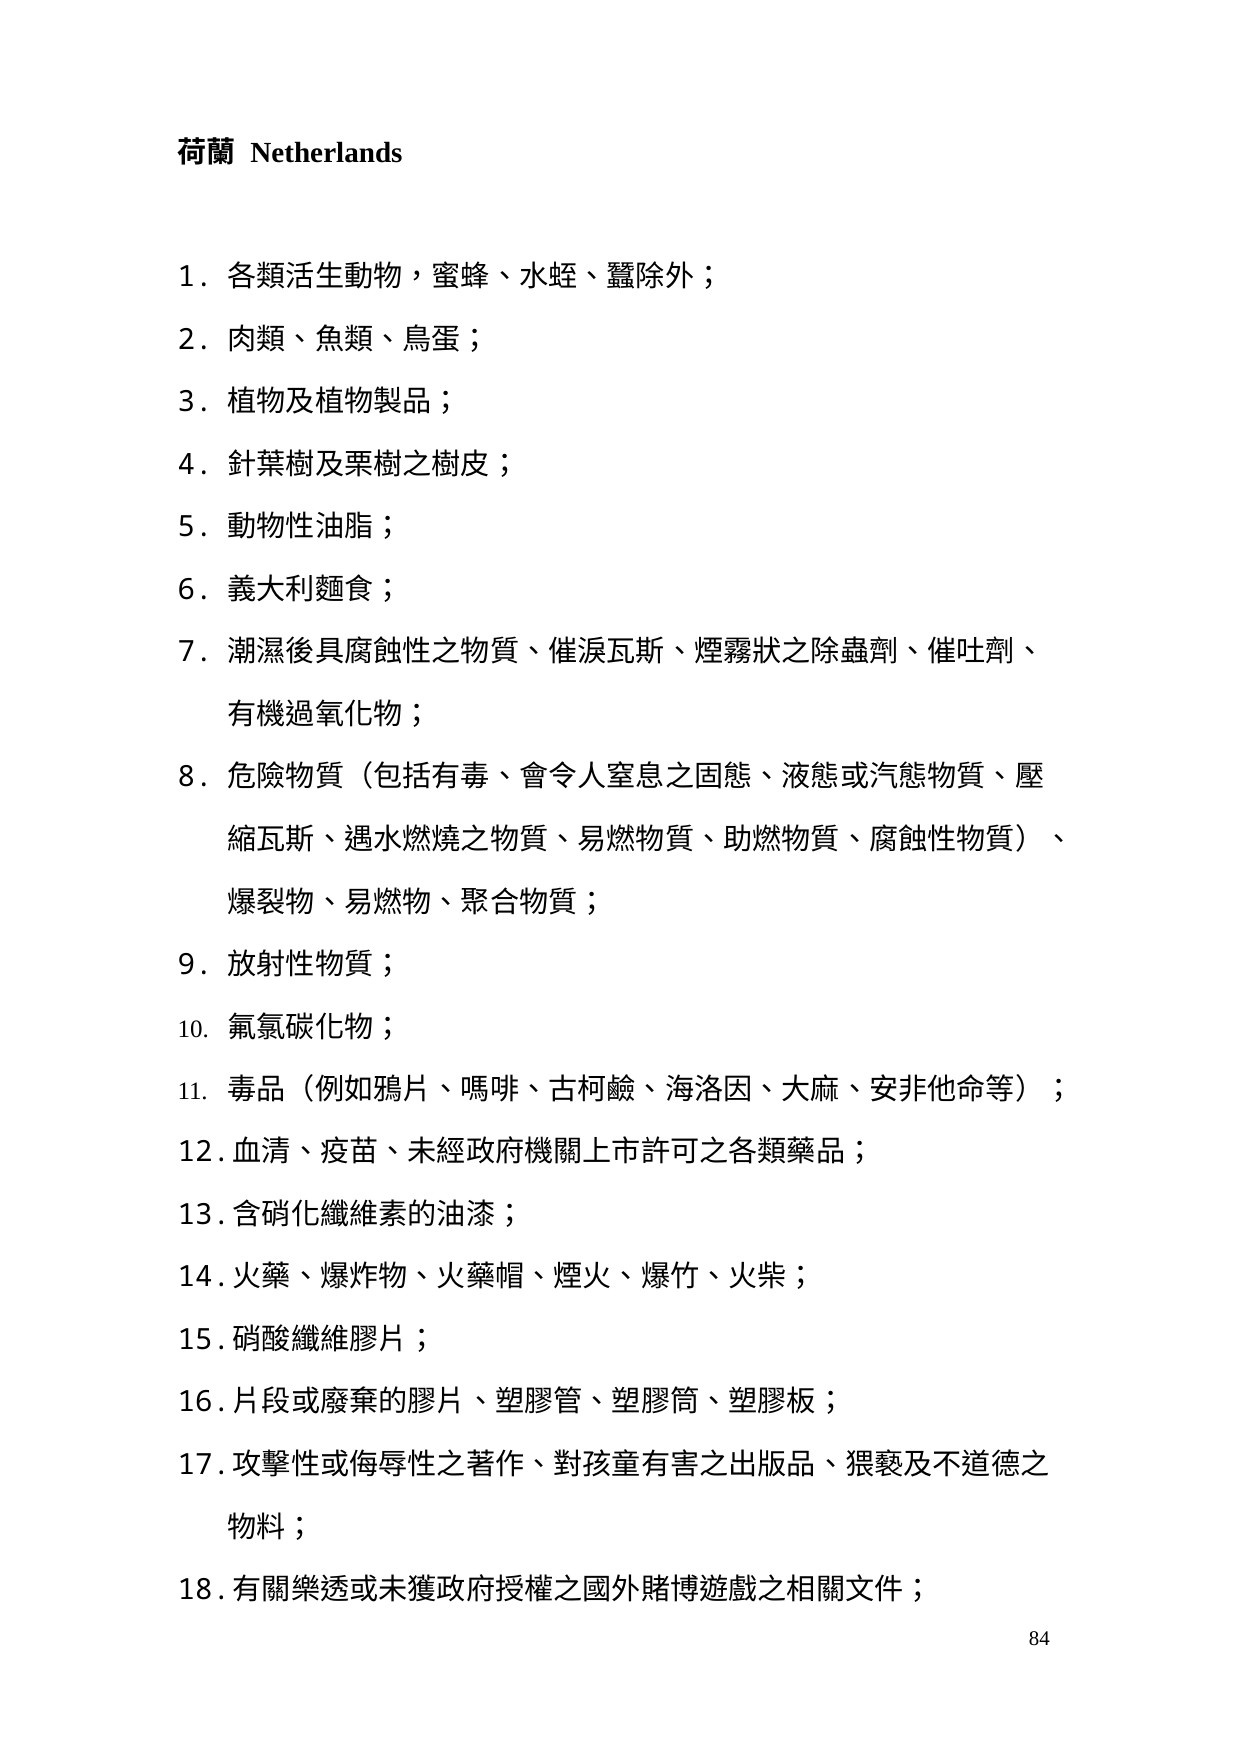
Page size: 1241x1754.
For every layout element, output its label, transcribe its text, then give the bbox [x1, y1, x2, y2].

list 針葉樹及栗樹之樹皮； [177, 420, 1063, 483]
list 有關樂透或未獲政府授權之國外賭博遊戲之相關文件； [177, 1545, 1063, 1608]
list 各類活生動物，蜜蜂、水蛭、蠶除外； [177, 233, 1063, 295]
list 硝酸纖維膠片； [177, 1295, 1063, 1358]
list 義大利麵食； [177, 545, 1063, 608]
list 火藥、爆炸物、火藥帽、煙火、爆竹、火柴； [177, 1233, 1063, 1295]
list 毒品（例如鴉片、嗎啡、古柯鹼、海洛因、大麻、安非他命等）； [177, 1045, 1063, 1108]
list 放射性物質； [177, 920, 1063, 983]
list 肉類、魚類、鳥蛋； [177, 295, 1063, 358]
list 攻擊性或侮辱性之著作、對孩童有害之出版品、猥褻及不道德之物料； [177, 1420, 1063, 1545]
list 植物及植物製品； [177, 358, 1063, 420]
list 危險物質（包括有毒、會令人窒息之固態、液態或汽態物質、壓縮瓦斯、遇水燃燒之物質、易燃物質、助燃物質、腐蝕性物質）、爆裂物、易燃物、聚合物質； [177, 733, 1063, 920]
list 動物性油脂； [177, 483, 1063, 545]
list 含硝化纖維素的油漆； [177, 1170, 1063, 1233]
text 荷蘭 Netherlands [177, 108, 1063, 170]
list 片段或廢棄的膠片、塑膠管、塑膠筒、塑膠板； [177, 1358, 1063, 1420]
list 潮濕後具腐蝕性之物質、催淚瓦斯、煙霧狀之除蟲劑、催吐劑、有機過氧化物； [177, 608, 1063, 733]
list 氟氯碳化物； [177, 983, 1063, 1045]
list 血清、疫苗、未經政府機關上市許可之各類藥品； [177, 1108, 1063, 1170]
